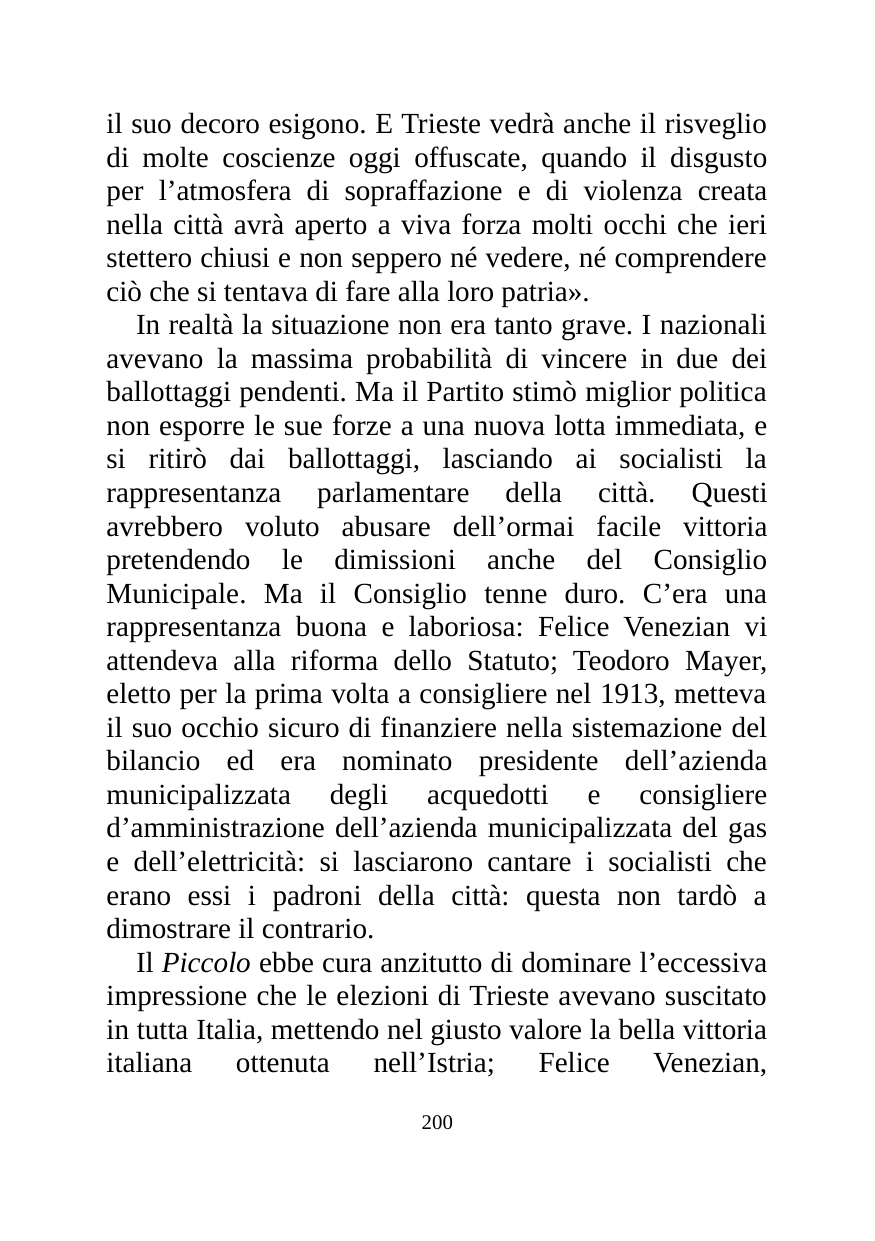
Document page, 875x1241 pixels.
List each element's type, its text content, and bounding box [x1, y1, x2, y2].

text In realtà la situazione non era tanto grave. I nazionali avevano la massima probabilità di vincere in due dei ballottaggi pendenti. Ma il Partito stimò miglior politica non esporre le sue forze a una nuova lotta immediata, e si ritirò dai ballottaggi, lasciando ai socialisti la rappresentanza parlamentare della città. Questi avrebbero voluto abusare dell’ormai facile vittoria pretendendo le dimissioni anche del Consiglio Municipale. Ma il Consiglio tenne duro. C’era una rappresentanza buona e laboriosa: Felice Venezian vi attendeva alla riforma dello Statuto; Teodoro Mayer, eletto per la prima volta a consigliere nel 1913, metteva il suo occhio sicuro di finanziere nella sistemazione del bilancio ed era nominato presidente dell’azienda municipalizzata degli acquedotti e consigliere d’amministrazione dell’azienda municipalizzata del gas e dell’elettricità: si lasciarono cantare i socialisti che erano essi i padroni della città: questa non tardò a dimostrare il contrario. [106, 307, 768, 945]
text il suo decoro esigono. E Trieste vedrà anche il risveglio di molte coscienze oggi offuscate, quando il disgusto per l’atmosfera di sopraffazione e di violenza creata nella città avrà aperto a viva forza molti occhi che ieri stettero chiusi e non seppero né vedere, né comprendere ciò che si tentava di fare alla loro patria». [106, 106, 768, 307]
text Il Piccolo ebbe cura anzitutto di dominare l’eccessiva impressione che le elezioni di Trieste avevano suscitato in tutta Italia, mettendo nel giusto valore la bella vittoria italiana ottenuta nell’Istria; Felice Venezian, [106, 945, 768, 1079]
